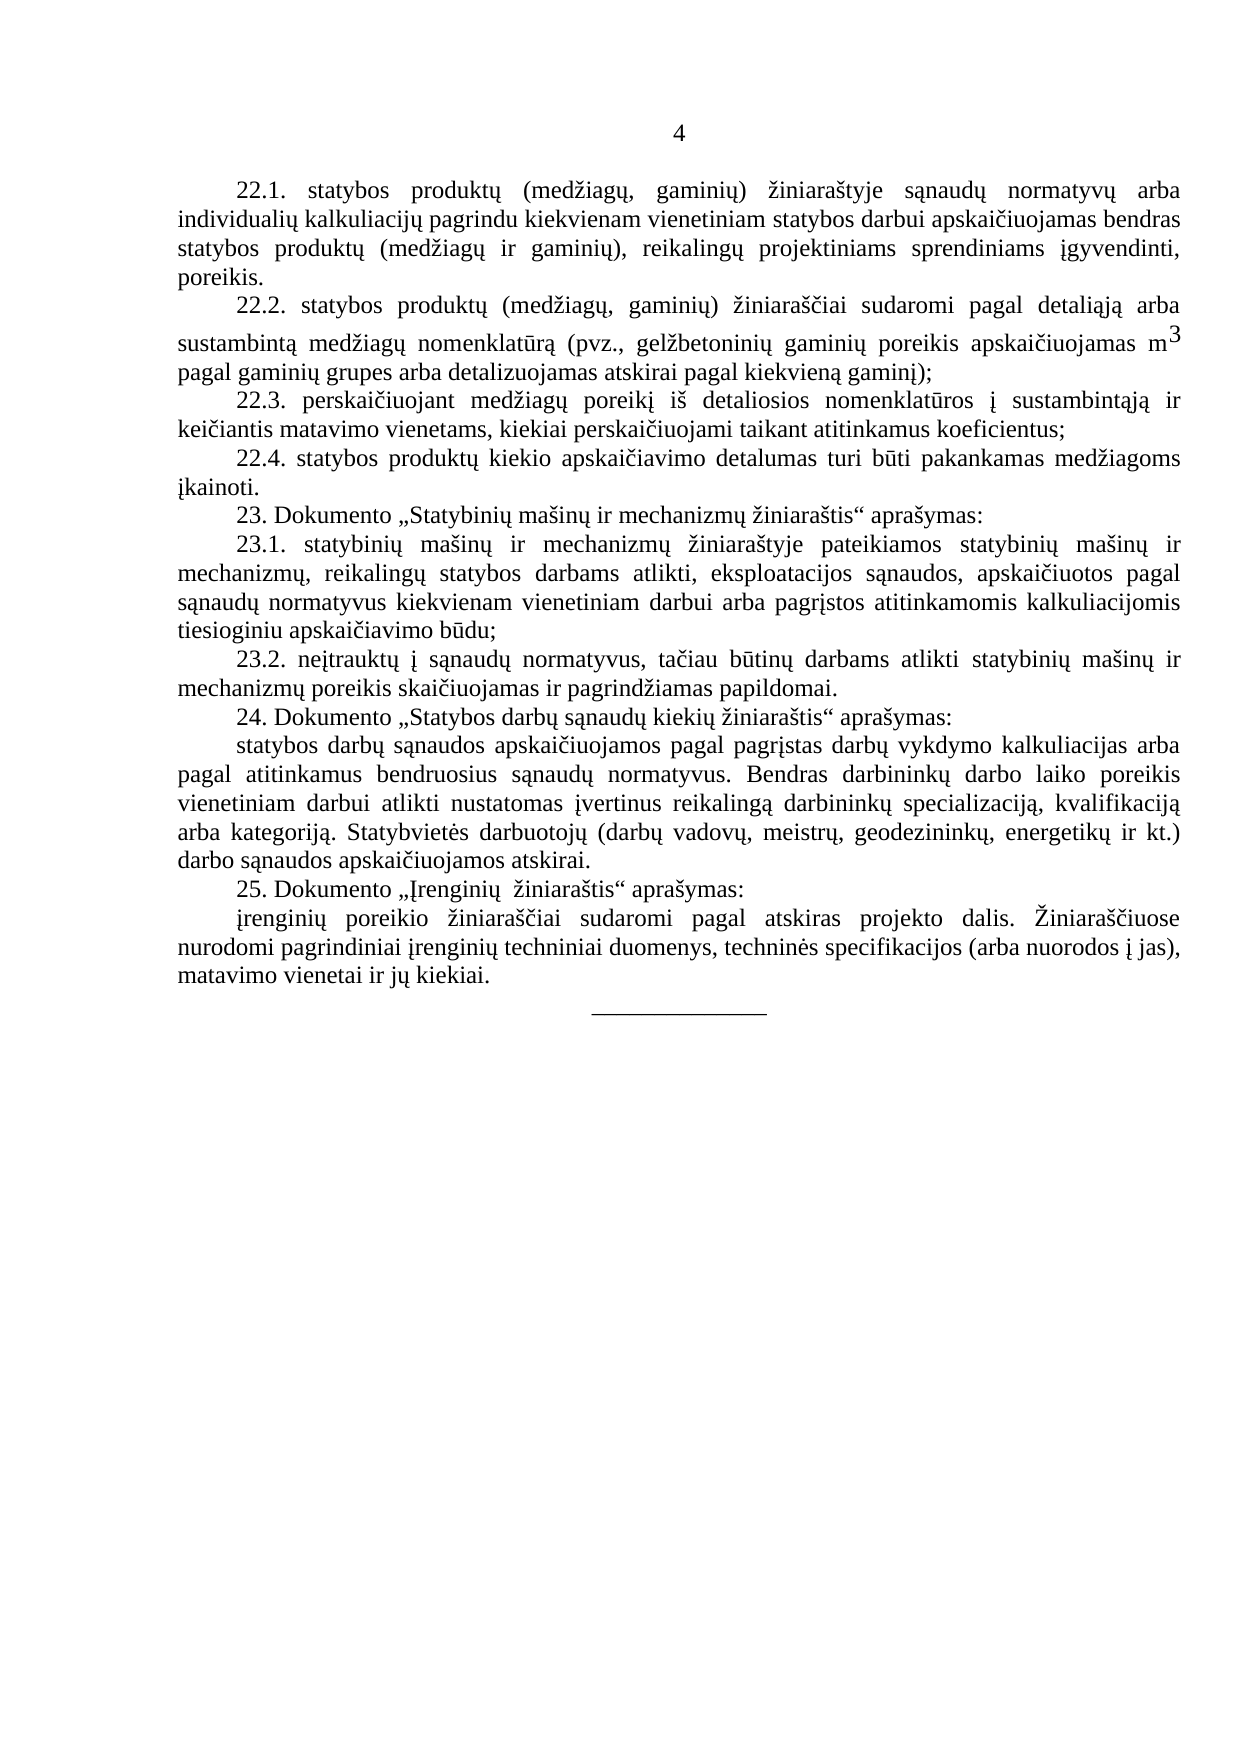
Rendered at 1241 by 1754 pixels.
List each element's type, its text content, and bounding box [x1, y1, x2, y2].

text 25. Dokumento „Įrenginių žiniaraštis“ aprašymas: [177, 874, 1181, 903]
text 22.4. statybos produktų kiekio apskaičiavimo detalumas turi būti pakankamas medžiagoms įkainoti. [177, 443, 1181, 500]
text 23.1. statybinių mašinų ir mechanizmų žiniaraštyje pateikiamos statybinių mašinų ir mechanizmų, reikalingų statybos darbams atlikti, eksploatacijos sąnaudos, apskaičiuotos pagal sąnaudų normatyvus kiekvienam vienetiniam darbui arba pagrįstos atitinkamomis kalkuliacijomis tiesioginiu apskaičiavimo būdu; [177, 529, 1181, 644]
text 23.2. neįtrauktų į sąnaudų normatyvus, tačiau būtinų darbams atlikti statybinių mašinų ir mechanizmų poreikis skaičiuojamas ir pagrindžiamas papildomai. [177, 644, 1181, 702]
text 24. Dokumento „Statybos darbų sąnaudų kiekių žiniaraštis“ aprašymas: [177, 702, 1181, 730]
text ______________ [177, 989, 1181, 1018]
text 22.2. statybos produktų (medžiagų, gaminių) žiniaraščiai sudaromi pagal detaliąją arba sustambintą medžiagų nomenklatūrą (pvz., gelžbetoninių gaminių poreikis apskaičiuojamas m3 pagal gaminių grupes arba detalizuojamas atskirai pagal kiekvieną gaminį); [177, 291, 1181, 385]
text įrenginių poreikio žiniaraščiai sudaromi pagal atskiras projekto dalis. Žiniaraščiuose nurodomi pagrindiniai įrenginių techniniai duomenys, techninės specifikacijos (arba nuorodos į jas), matavimo vienetai ir jų kiekiai. [177, 903, 1181, 989]
text 22.1. statybos produktų (medžiagų, gaminių) žiniaraštyje sąnaudų normatyvų arba individualių kalkuliacijų pagrindu kiekvienam vienetiniam statybos darbui apskaičiuojamas bendras statybos produktų (medžiagų ir gaminių), reikalingų projektiniams sprendiniams įgyvendinti, poreikis. [177, 176, 1181, 291]
text 22.3. perskaičiuojant medžiagų poreikį iš detaliosios nomenklatūros į sustambintąją ir keičiantis matavimo vienetams, kiekiai perskaičiuojami taikant atitinkamus koeficientus; [177, 385, 1181, 443]
text statybos darbų sąnaudos apskaičiuojamos pagal pagrįstas darbų vykdymo kalkuliacijas arba pagal atitinkamus bendruosius sąnaudų normatyvus. Bendras darbininkų darbo laiko poreikis vienetiniam darbui atlikti nustatomas įvertinus reikalingą darbininkų specializaciją, kvalifikaciją arba kategoriją. Statybvietės darbuotojų (darbų vadovų, meistrų, geodezininkų, energetikų ir kt.) darbo sąnaudos apskaičiuojamos atskirai. [177, 730, 1181, 874]
text 23. Dokumento „Statybinių mašinų ir mechanizmų žiniaraštis“ aprašymas: [177, 500, 1181, 529]
